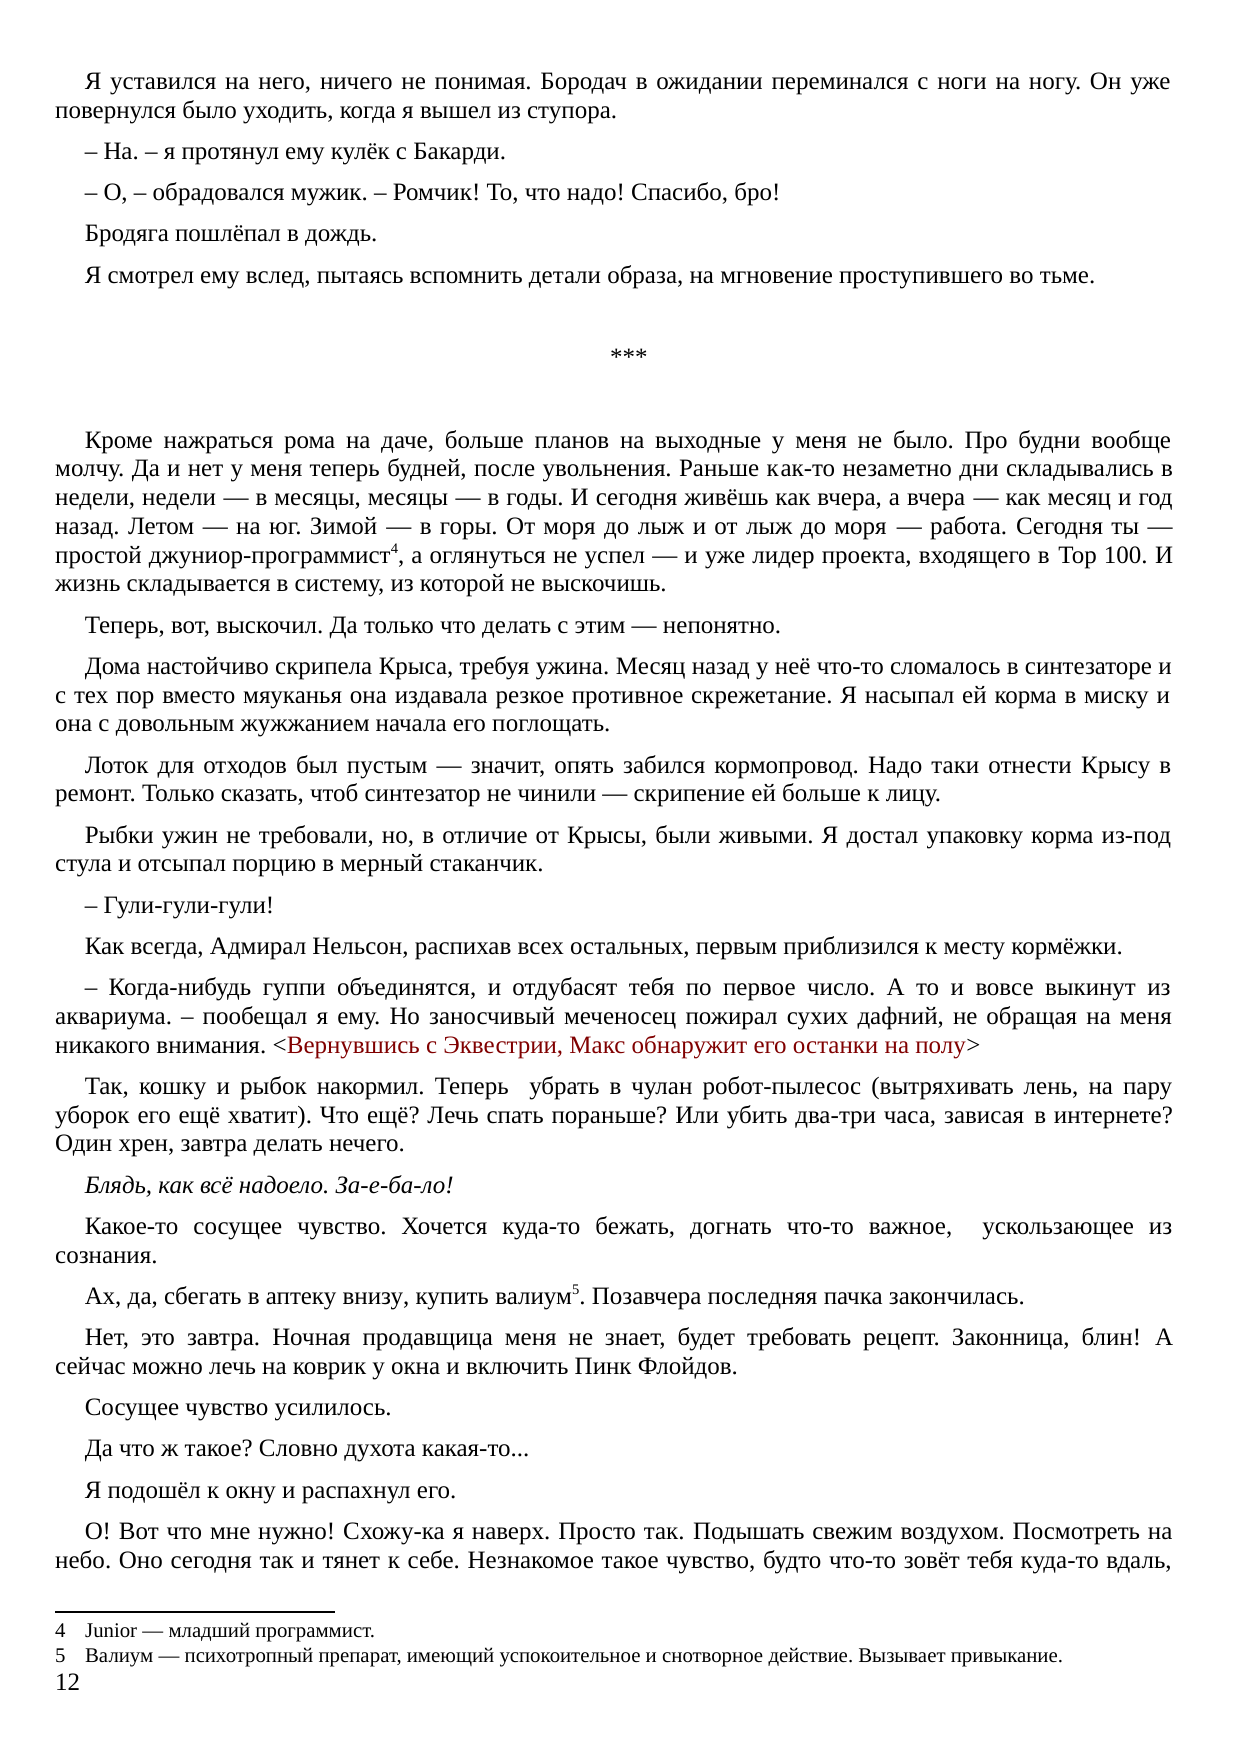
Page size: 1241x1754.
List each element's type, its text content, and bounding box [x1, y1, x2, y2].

text Валиум — психотропный препарат, имеющий успокоительное и снотворное действие. Вызывает привыкание. [55, 1642, 1173, 1667]
text Кроме нажраться рома на даче, больше планов на выходные у меня не было. Про будни вообще молчу. Да и нет у меня теперь будней, после увольнения. Раньше как-то незаметно дни складывались в недели, недели — в месяцы, месяцы — в годы. И сегодня живёшь как вчера, а вчера — как месяц и год назад. Летом — на юг. Зимой — в горы. От моря до лыж и от лыж до моря — работа. Сегодня ты — простой джуниор-программист, а оглянуться не успел — и уже лидер проекта, входящего в Top 100. И жизнь складывается в систему, из которой не выскочишь. [55, 425, 1173, 597]
text Как всегда, Адмирал Нельсон, распихав всех остальных, первым приблизился к месту кормёжки. [55, 931, 1173, 960]
text Какое-то сосущее чувство. Хочется куда-то бежать, догнать что-то важное, ускользающее из сознания. [55, 1211, 1173, 1268]
text – Гули-гули-гули! [55, 890, 1173, 918]
text Теперь, вот, выскочил. Да только что делать с этим — непонятно. [55, 610, 1173, 638]
text Так, кошку и рыбок накормил. Теперь убрать в чулан робот-пылесос (вытряхивать лень, на пару уборок его ещё хватит). Что ещё? Лечь спать пораньше? Или убить два-три часа, зависая в интернете? Один хрен, завтра делать нечего. [55, 1071, 1173, 1157]
text Junior — младший программист. [55, 1618, 1173, 1642]
text О! Вот что мне нужно! Схожу-ка я наверх. Просто так. Подышать свежим воздухом. Посмотреть на небо. Оно сегодня так и тянет к себе. Незнакомое такое чувство, будто что-то зовёт тебя куда-то вдаль, [55, 1516, 1173, 1573]
text Я подошёл к окну и распахнул его. [55, 1475, 1173, 1503]
text Ах, да, сбегать в аптеку внизу, купить валиум. Позавчера последняя пачка закончилась. [55, 1281, 1173, 1310]
text Дома настойчиво скрипела Крыса, требуя ужина. Месяц назад у неё что-то сломалось в синтезаторе и с тех пор вместо мяуканья она издавала резкое противное скрежетание. Я насыпал ей корма в миску и она с довольным жужжанием начала его поглощать. [55, 651, 1173, 737]
text Рыбки ужин не требовали, но, в отличие от Крысы, были живыми. Я достал упаковку корма из-под стула и отсыпал порцию в мерный стаканчик. [55, 820, 1173, 877]
text – На. – я протянул ему кулёк с Бакарди. [55, 136, 1173, 165]
text *** [55, 342, 1173, 371]
text – Когда-нибудь гуппи объединятся, и отдубасят тебя по первое число. А то и вовсе выкинут из аквариума. – пообещал я ему. Но заносчивый меченосец пожирал сухих дафний, не обращая на меня никакого внимания. <Вернувшись с Эквестрии, Макс обнаружит его останки на полу> [55, 972, 1173, 1058]
text Сосущее чувство усилилось. [55, 1392, 1173, 1421]
text Да что ж такое? Словно духота какая-то... [55, 1433, 1173, 1462]
text Я уставился на него, ничего не понимая. Бородач в ожидании переминался с ноги на ногу. Он уже повернулся было уходить, когда я вышел из ступора. [55, 66, 1173, 123]
text Нет, это завтра. Ночная продавщица меня не знает, будет требовать рецепт. Законница, блин! А сейчас можно лечь на коврик у окна и включить Пинк Флойдов. [55, 1322, 1173, 1380]
text – О, – обрадовался мужик. – Ромчик! То, что надо! Спасибо, бро! [55, 177, 1173, 206]
text Бродяга пошлёпал в дождь. [55, 218, 1173, 247]
text Я смотрел ему вслед, пытаясь вспомнить детали образа, на мгновение проступившего во тьме. [55, 260, 1173, 288]
text Блядь, как всё надоело. За-е-ба-ло! [55, 1170, 1173, 1198]
text Лоток для отходов был пустым — значит, опять забился кормопровод. Надо таки отнести Крысу в ремонт. Только сказать, чтоб синтезатор не чинили — скрипение ей больше к лицу. [55, 750, 1173, 807]
